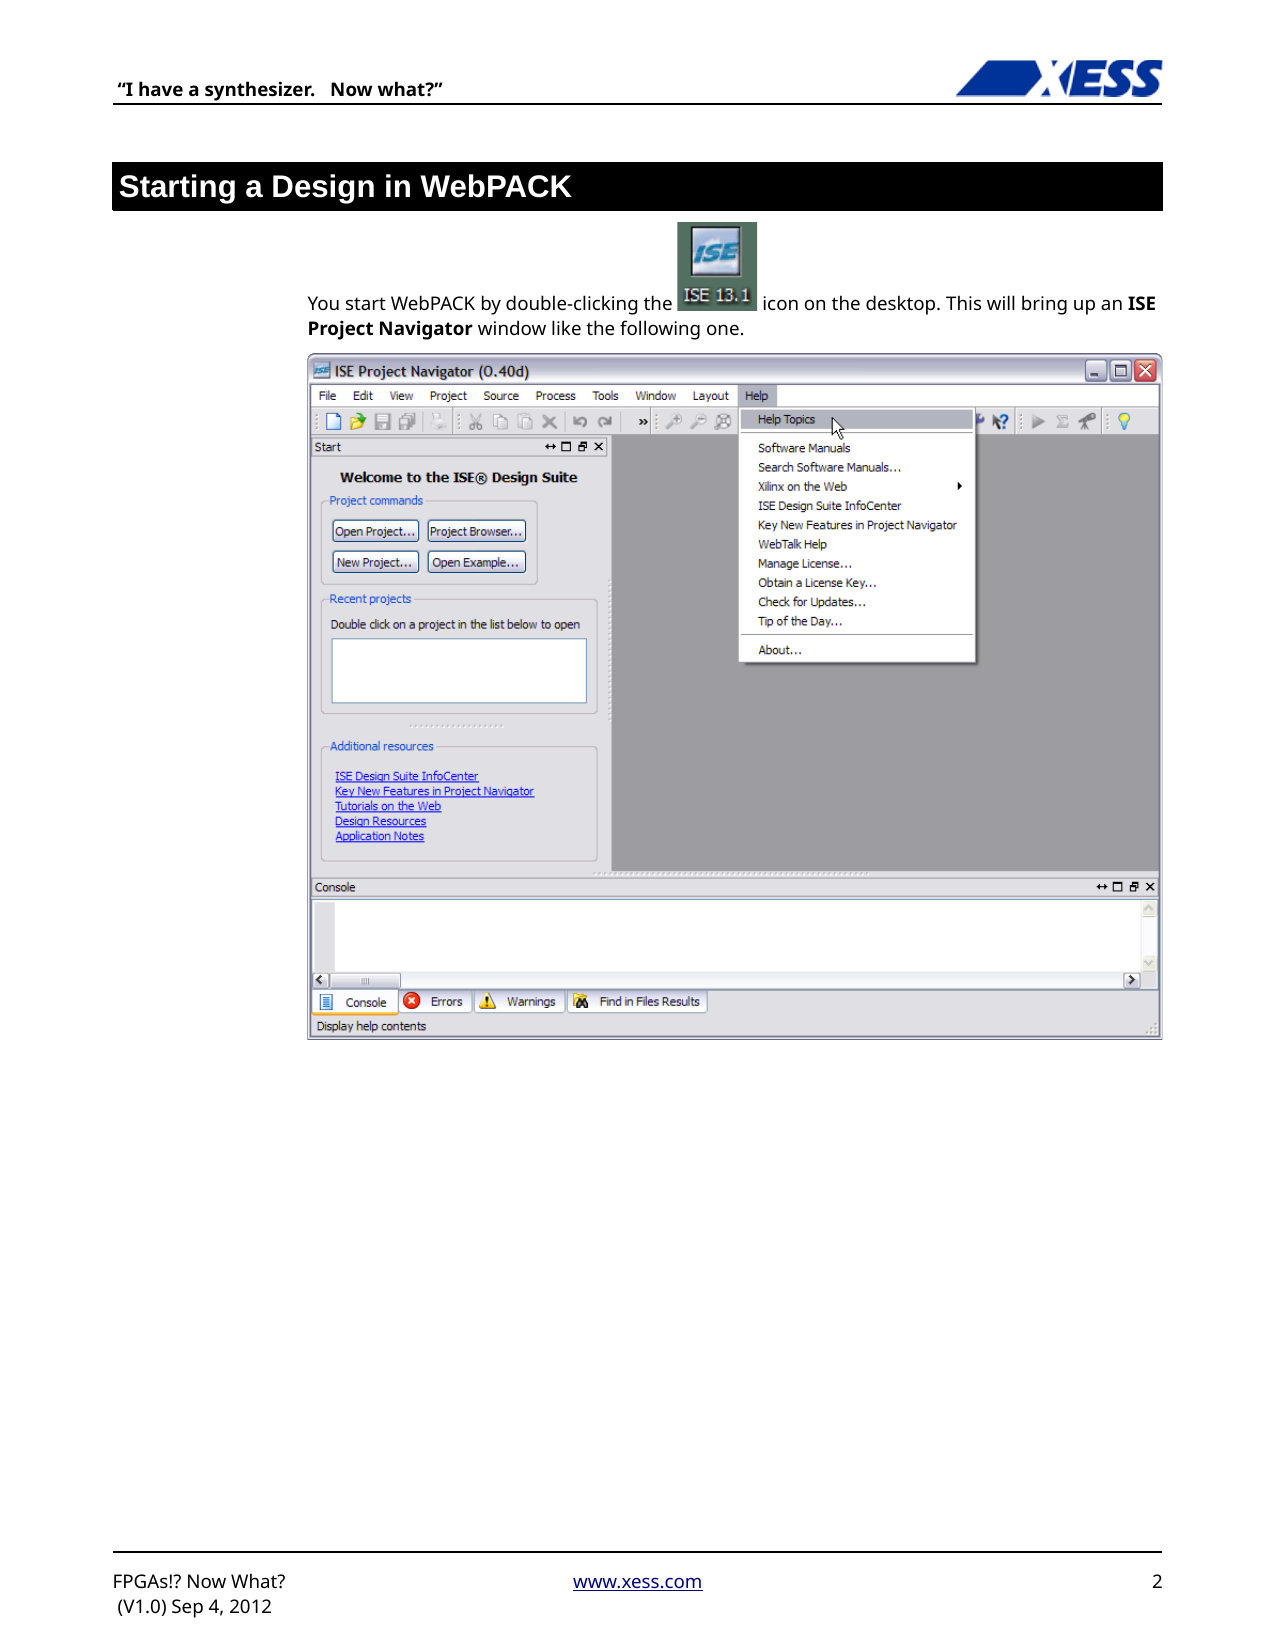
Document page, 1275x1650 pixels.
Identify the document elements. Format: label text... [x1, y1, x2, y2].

text You start WebPACK by double-clicking the icon on the desktop. This will bring up an ISE Project Navigator window like the following one. [307, 223, 1162, 341]
picture [307, 353, 1163, 1040]
subtitle Starting a Design in WebPACK [114, 163, 1162, 210]
picture [955, 60, 1163, 97]
picture [677, 222, 758, 311]
